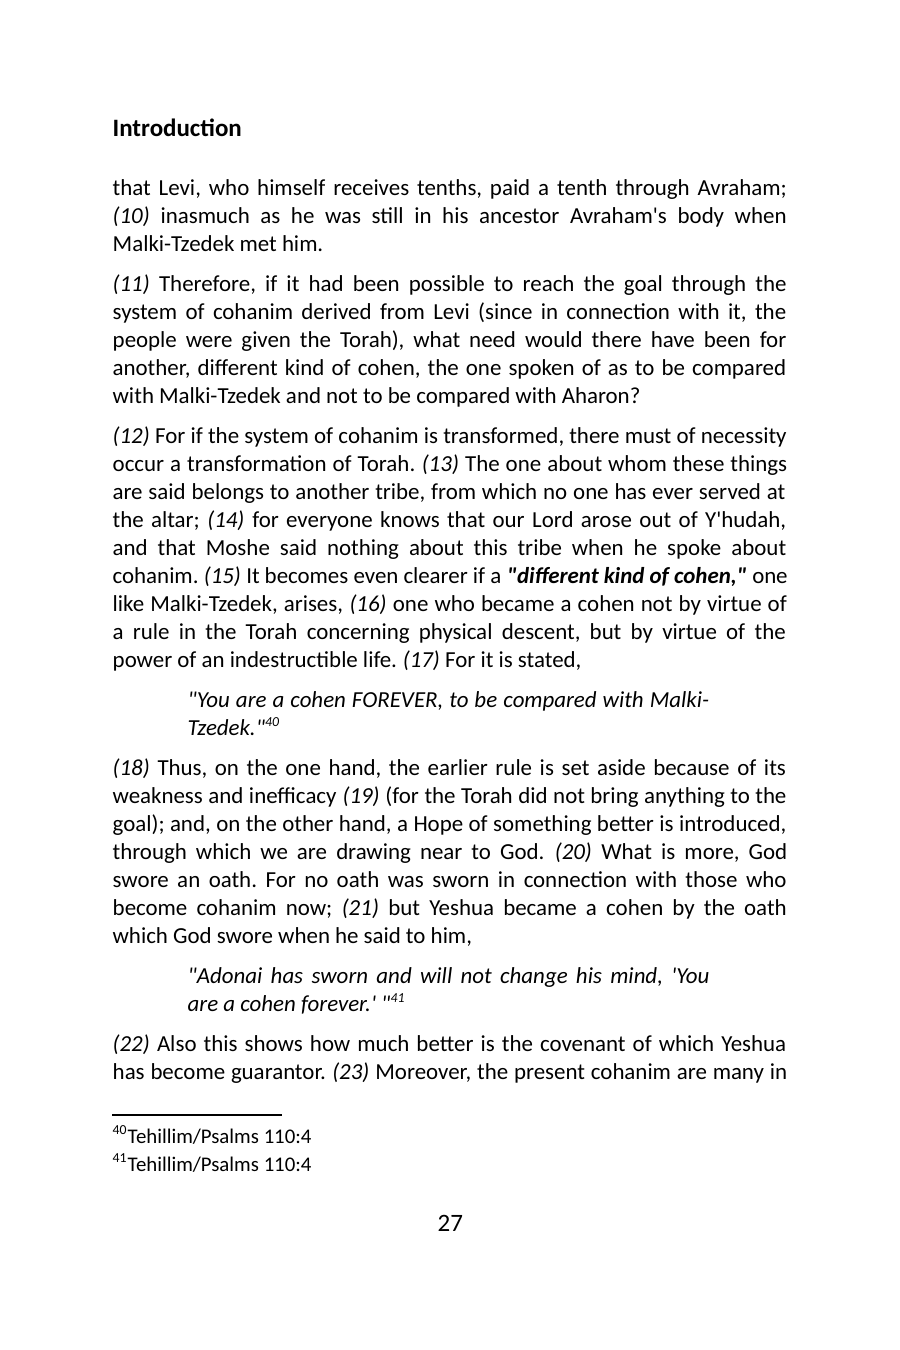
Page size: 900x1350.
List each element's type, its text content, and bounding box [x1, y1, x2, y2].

text that Levi, who himself receives tenths, paid a tenth through Avraham; (10) inasmuch as he was still in his ancestor Avraham's body when Malki-Tzedek met him. [112, 173, 787, 257]
text Tehillim/Psalms 110:4 [112, 1121, 787, 1149]
text Tehillim/Psalms 110:4 [112, 1149, 787, 1177]
text (22) Also this shows how much better is the covenant of which Yeshua has become guarantor. (23) Moreover, the present cohanim are many in [112, 1029, 787, 1086]
text (12) For if the system of cohanim is transformed, there must of necessity occur a transformation of Torah. (13) The one about whom these things are said belongs to another tribe, from which no one has ever served at the altar; (14) for everyone knows that our Lord arose out of Y'hudah, and that Moshe said nothing about this tribe when he spoke about cohanim. (15) It becomes even clearer if a "different kind of cohen," one like Malki-Tzedek, arises, (16) one who became a cohen not by virtue of a rule in the Torah concerning physical descent, but by virtue of the power of an indestructible life. (17) For it is stated, [112, 421, 787, 673]
text "You are a cohen FOREVER, to be compared with Malki-Tzedek." [187, 685, 712, 741]
text (11) Therefore, if it had been possible to reach the goal through the system of cohanim derived from Levi (since in connection with it, the people were given the Torah), what need would there have been for another, different kind of cohen, the one spoken of as to be compared with Malki-Tzedek and not to be compared with Aharon? [112, 269, 787, 409]
text (18) Thus, on the one hand, the earlier rule is set aside because of its weakness and inefficacy (19) (for the Torah did not bring anything to the goal); and, on the other hand, a Hope of something better is introduced, through which we are drawing near to God. (20) What is more, God swore an oath. For no oath was sworn in connection with those who become cohanim now; (21) but Yeshua became a cohen by the oath which God swore when he said to him, [112, 753, 787, 949]
text "Adonai has sworn and will not change his mind, 'You are a cohen forever.' " [187, 961, 712, 1017]
